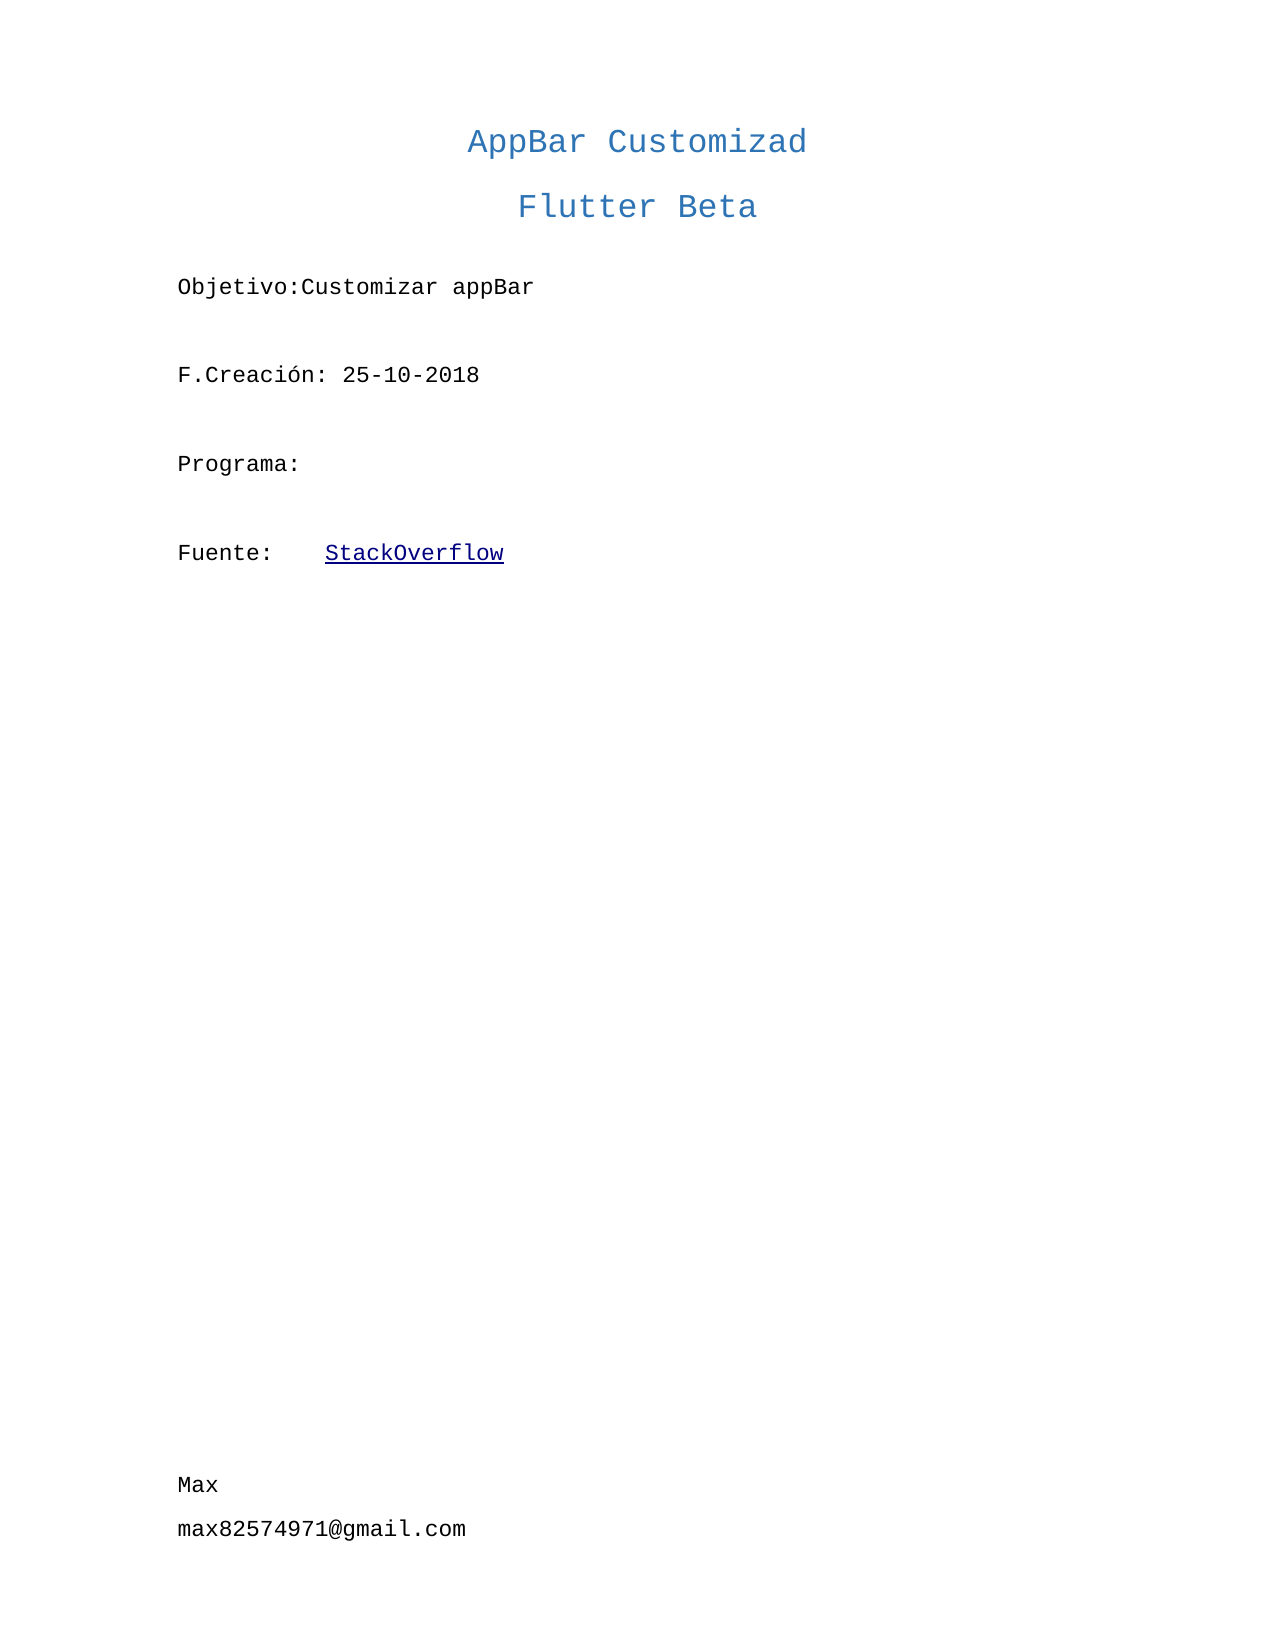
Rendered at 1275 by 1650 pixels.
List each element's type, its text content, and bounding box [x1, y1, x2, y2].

text max82574971@gmail.com [177, 1517, 1098, 1543]
text Fuente: StackOverflow [177, 541, 1098, 567]
text Objetivo:Customizar appBar [177, 275, 1098, 301]
text Programa: [177, 452, 1098, 478]
text F.Creación: 25-10-2018 [177, 364, 1098, 390]
text Max [177, 1473, 1098, 1499]
subtitle Flutter Beta [177, 190, 1098, 228]
subtitle AppBar Customizad [177, 125, 1098, 163]
